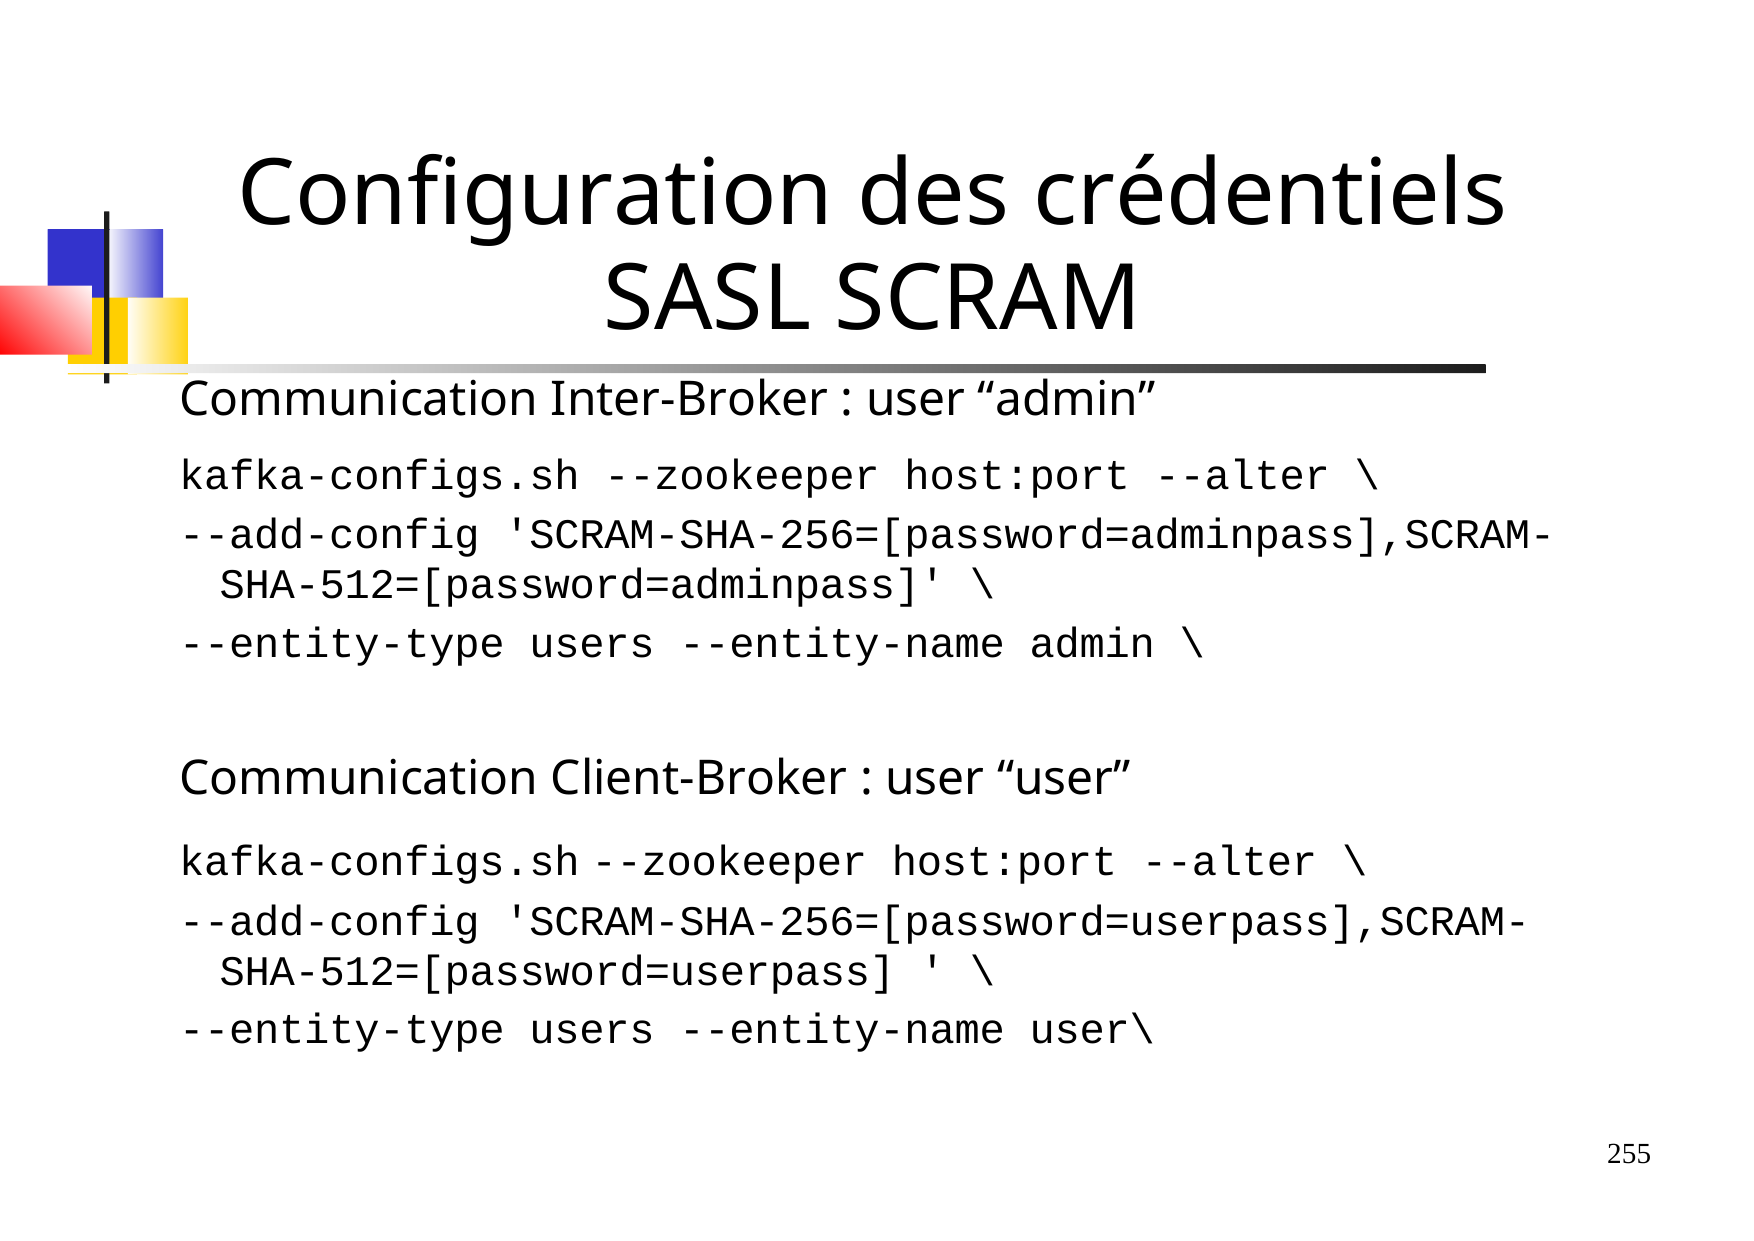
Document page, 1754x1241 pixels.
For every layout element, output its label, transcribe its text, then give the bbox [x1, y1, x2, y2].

title Configuration des crédentiels SASL SCRAM [179, 139, 1567, 351]
list Communication Inter-Broker : user “admin” kafka-configs.sh --zookeeper host:port --alter \ --add-config 'SCRAM-SHA-256=[password=adminpass],SCRAM-SHA-512=[password=adminpass]' \ --entity-type users --entity-name admin \ Communication Client-Broker : user “user” kafka-configs.sh --zookeeper host:port --alter \ --add-config 'SCRAM-SHA-256=[password=userpass],SCRAM-SHA-512=[password=userpass] ' \ --entity-type users --entity-name user\ [179, 371, 1567, 1091]
